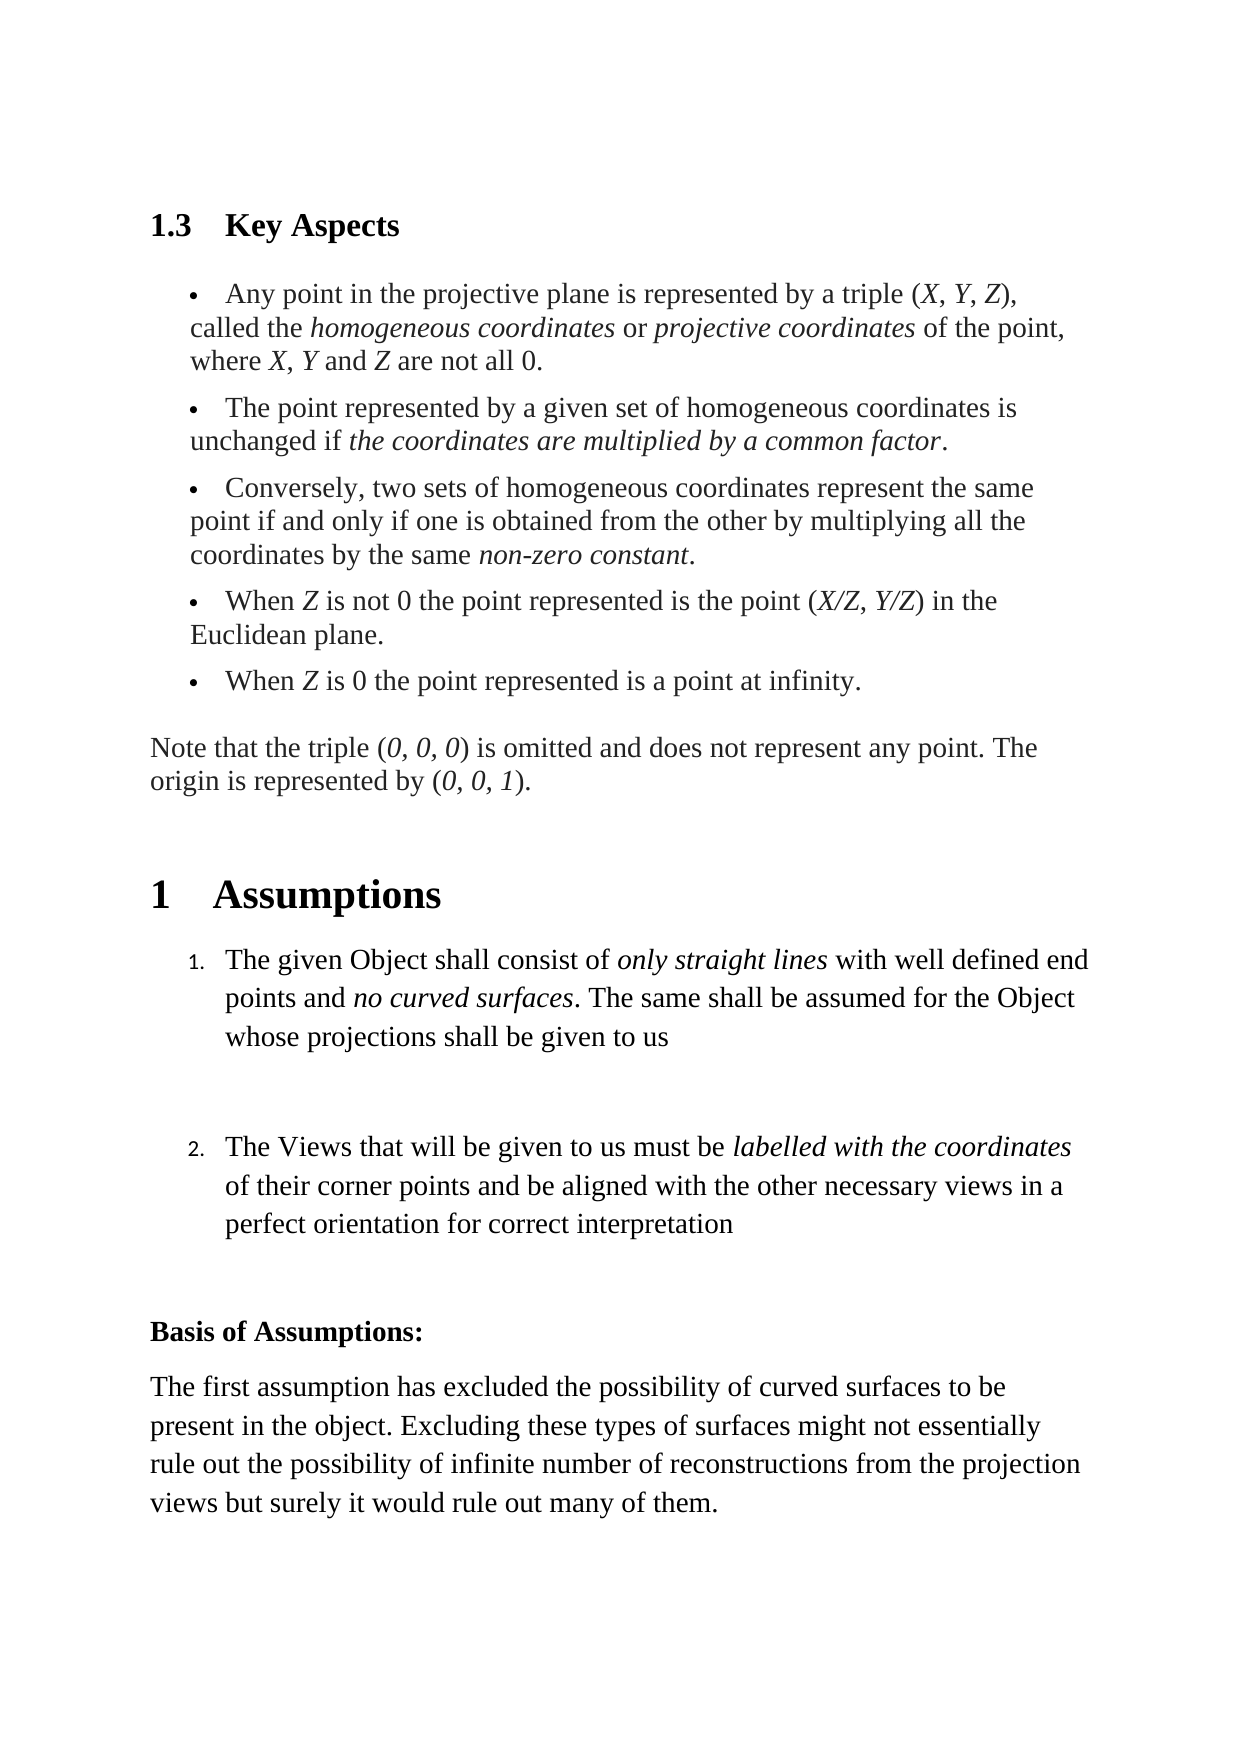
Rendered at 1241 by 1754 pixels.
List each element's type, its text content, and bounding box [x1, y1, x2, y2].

text 1.3 Key Aspects [150, 205, 1090, 243]
text 1 Assumptions [150, 870, 1090, 918]
text The first assumption has excluded the possibility of curved surfaces to be present in the object. Excluding these types of surfaces might not essentially rule out the possibility of infinite number of reconstructions from the projection views but surely it would rule out many of them. [150, 1369, 1090, 1518]
list The Views that will be given to us must be labelled with the coordinates of their corner points and be aligned with the other necessary views in a perfect orientation for correct interpretation [187, 1129, 1090, 1240]
list Any point in the projective plane is represented by a triple (X, Y, Z), called the homogeneous coordinates or projective coordinates of the point, where X, Y and Z are not all 0. [190, 276, 1090, 377]
list When Z is 0 the point represented is a point at infinity. [190, 663, 1090, 697]
text Note that the triple (0, 0, 0) is omitted and does not represent any point. The origin is represented by (0, 0, 1). [150, 730, 1090, 797]
list The given Object shall consist of only straight lines with well defined end points and no curved surfaces. The same shall be assumed for the Object whose projections shall be given to us [187, 942, 1090, 1052]
list When Z is not 0 the point represented is the point (X/Z, Y/Z) in the Euclidean plane. [190, 583, 1090, 651]
list The point represented by a given set of homogeneous coordinates is unchanged if the coordinates are multiplied by a common factor. [190, 390, 1090, 457]
text Basis of Assumptions: [150, 1314, 1090, 1348]
list Conversely, two sets of homogeneous coordinates represent the same point if and only if one is obtained from the other by multiplying all the coordinates by the same non-zero constant. [190, 470, 1090, 571]
